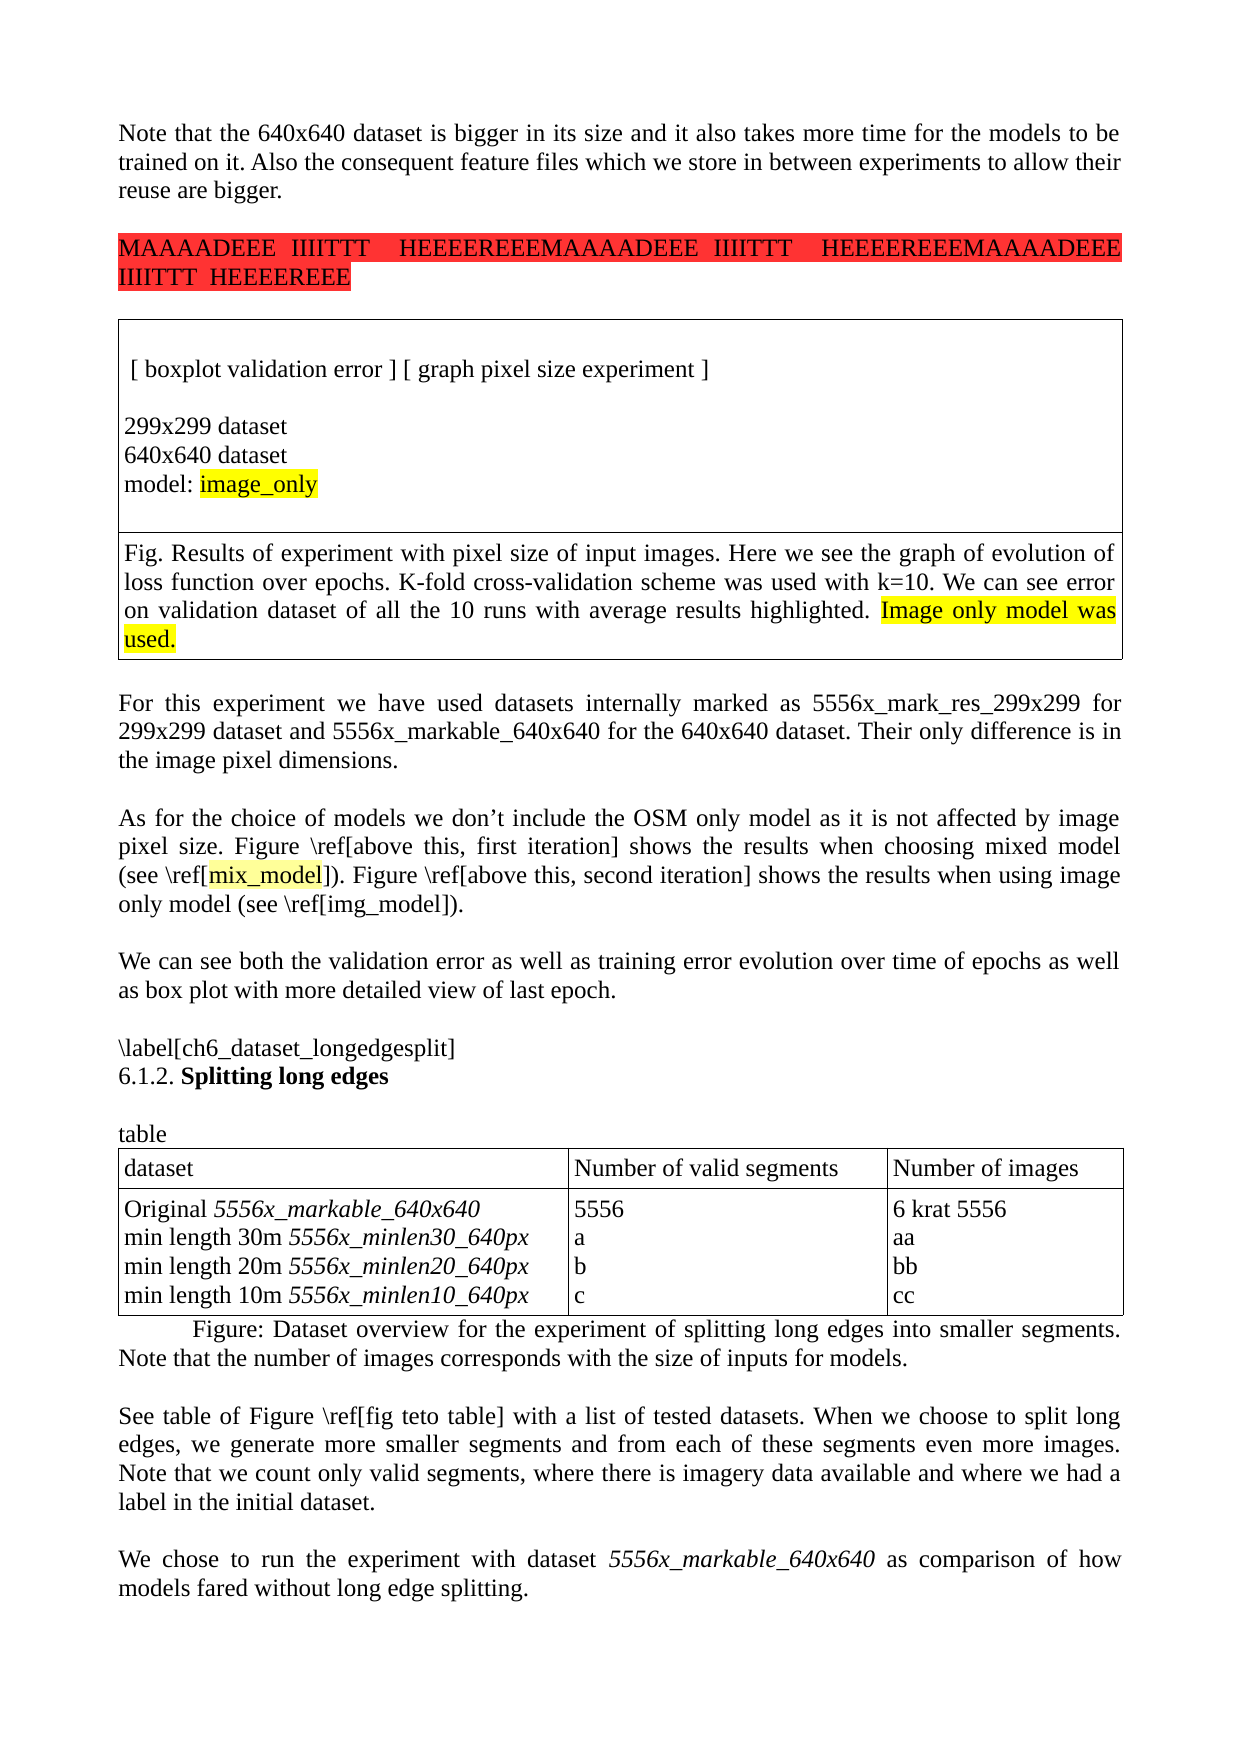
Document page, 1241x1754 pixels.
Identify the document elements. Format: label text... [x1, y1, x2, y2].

text See table of Figure \ref[fig teto table] with a list of tested datasets. When we choose to split long edges, we generate more smaller segments and from each of these segments even more images. Note that we count only valid segments, where there is imagery data available and where we had a label in the initial dataset. [118, 1401, 1122, 1516]
text Figure: Dataset overview for the experiment of splitting long edges into smaller segments. Note that the number of images corresponds with the size of inputs for models. [118, 1316, 1122, 1372]
table_header [ boxplot validation error ] [ graph pixel size experiment ] 299x299 dataset 640x640 dataset model: image_only [119, 320, 1122, 532]
table_cell 6 krat 5556 aa bb cc [888, 1189, 1123, 1314]
text MAAAADEEE IIIITTT HEEEEREEEMAAAADEEE IIIITTT HEEEEREEEMAAAADEEE IIIITTT HEEEEREEE [118, 233, 1122, 291]
table_header Number of images [888, 1149, 1123, 1188]
text Note that the 640x640 dataset is bigger in its size and it also takes more time for the models to be trained on it. Also the consequent feature files which we store in between experiments to allow their reuse are bigger. [118, 118, 1122, 204]
table_header Number of valid segments [569, 1149, 887, 1188]
table_cell Fig. Results of experiment with pixel size of input images. Here we see the graph of evolution of loss function over epochs. K-fold cross-validation scheme was used with k=10. We can see error on validation dataset of all the 10 runs with average results highlighted. Image only model was used. [119, 533, 1122, 659]
text For this experiment we have used datasets internally marked as 5556x_mark_res_299x299 for 299x299 dataset and 5556x_markable_640x640 for the 640x640 dataset. Their only difference is in the image pixel dimensions. [118, 688, 1122, 774]
text We chose to run the experiment with dataset 5556x_markable_640x640 as comparison of how models fared without long edge splitting. [118, 1544, 1122, 1602]
table_cell Original 5556x_markable_640x640 min length 30m 5556x_minlen30_640px min length 20m 5556x_minlen20_640px min length 10m 5556x_minlen10_640px [119, 1189, 568, 1314]
table_header dataset [119, 1149, 568, 1188]
text 6.1.2. Splitting long edges [118, 1061, 1122, 1090]
table_cell 5556 a b c [569, 1189, 887, 1314]
text table [118, 1119, 1122, 1148]
text As for the choice of models we don’t include the OSM only model as it is not affected by image pixel size. Figure \ref[above this, first iteration] shows the results when choosing mixed model (see \ref[mix_model]). Figure \ref[above this, second iteration] shows the results when using image only model (see \ref[img_model]). [118, 803, 1122, 918]
text We can see both the validation error as well as training error evolution over time of epochs as well as box plot with more detailed view of last epoch. [118, 946, 1122, 1004]
text \label[ch6_dataset_longedgesplit] [118, 1033, 1122, 1061]
